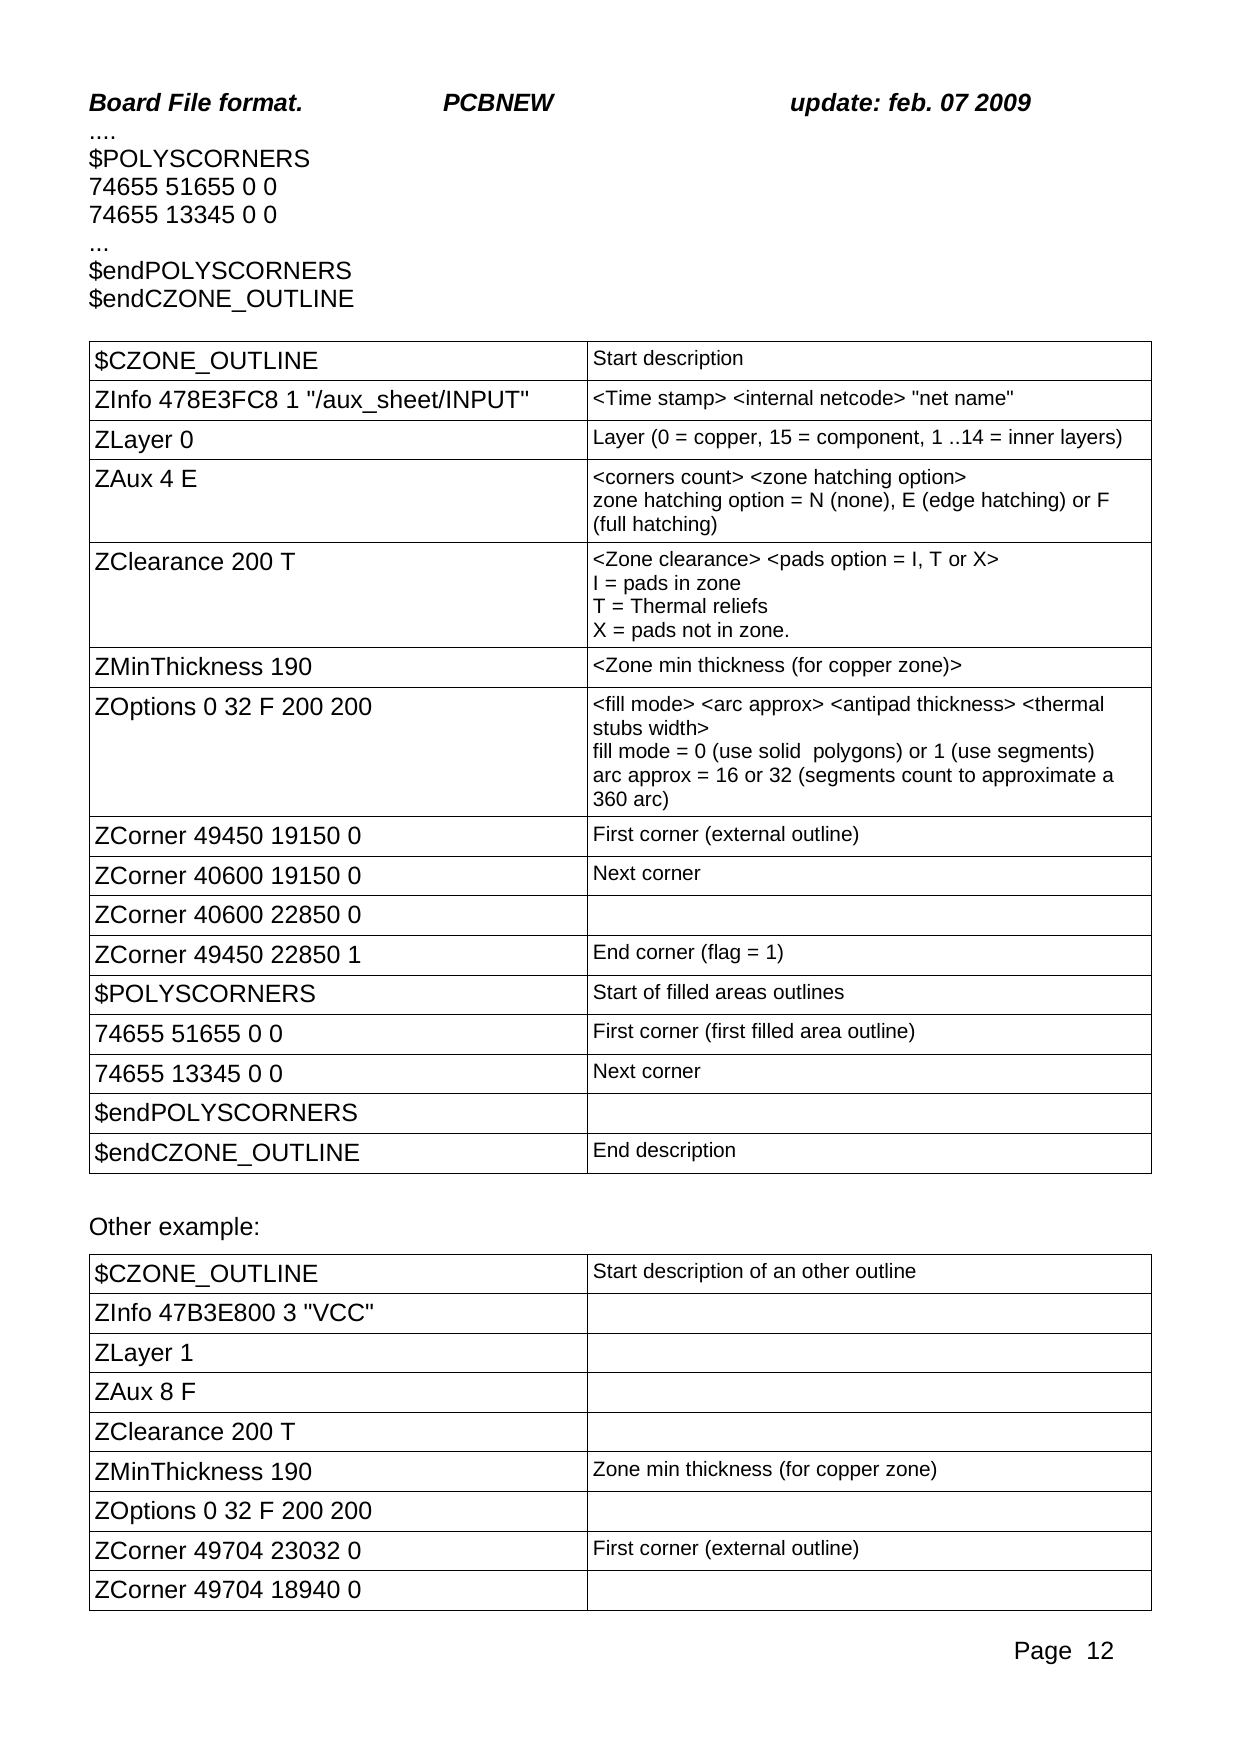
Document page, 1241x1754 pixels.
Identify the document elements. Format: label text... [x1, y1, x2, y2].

table_cell [588, 896, 1151, 935]
table_cell ZCorner 40600 22850 0 [90, 896, 587, 935]
table_cell ZInfo 47B3E800 3 "VCC" [90, 1294, 587, 1333]
table_cell Layer (0 = copper, 15 = component, 1 ..14 = inner layers) [588, 421, 1151, 459]
table_cell ZMinThickness 190 [90, 1452, 587, 1491]
text .... [88, 117, 1152, 144]
table_cell ZCorner 49450 22850 1 [90, 936, 587, 975]
table_cell [588, 1334, 1151, 1372]
table_cell $endCZONE_OUTLINE [90, 1134, 587, 1173]
table_cell Next corner [588, 857, 1151, 895]
table_header $CZONE_OUTLINE [90, 1255, 587, 1293]
table_cell ZAux 8 F [90, 1373, 587, 1412]
table_cell ZLayer 0 [90, 421, 587, 459]
table_cell First corner (external outline) [588, 1532, 1151, 1570]
table_cell ZCorner 49704 18940 0 [90, 1571, 587, 1610]
table_cell Next corner [588, 1055, 1151, 1093]
table_cell <Time stamp> <internal netcode> "net name" [588, 381, 1151, 420]
table_cell ZClearance 200 T [90, 543, 587, 647]
table_cell [588, 1413, 1151, 1451]
table_cell ZOptions 0 32 F 200 200 [90, 1492, 587, 1531]
text $endCZONE_OUTLINE [88, 285, 1152, 313]
table_cell <Zone clearance> <pads option = I, T or X> I = pads in zone T = Thermal reliefs X = pads not in zone. [588, 543, 1151, 647]
table_cell [588, 1571, 1151, 1610]
table_cell First corner (external outline) [588, 817, 1151, 856]
table_cell 74655 51655 0 0 [90, 1015, 587, 1054]
text $POLYSCORNERS [88, 144, 1152, 173]
text Other example: [88, 1213, 1152, 1241]
table_cell ZMinThickness 190 [90, 648, 587, 687]
table_cell Start of filled areas outlines [588, 976, 1151, 1014]
table_cell End description [588, 1134, 1151, 1173]
table_cell ZCorner 40600 19150 0 [90, 857, 587, 895]
text ... [88, 229, 1152, 257]
text 74655 51655 0 0 [88, 173, 1152, 201]
table_cell ZOptions 0 32 F 200 200 [90, 688, 587, 816]
table_cell $endPOLYSCORNERS [90, 1094, 587, 1133]
text $endPOLYSCORNERS [88, 257, 1152, 285]
table_cell ZCorner 49450 19150 0 [90, 817, 587, 856]
table_cell [588, 1373, 1151, 1412]
table_cell ZAux 4 E [90, 460, 587, 542]
table_cell Zone min thickness (for copper zone) [588, 1452, 1151, 1491]
table_cell <corners count> <zone hatching option> zone hatching option = N (none), E (edge hatching) or F (full hatching) [588, 460, 1151, 542]
table_cell [588, 1492, 1151, 1531]
table_cell ZInfo 478E3FC8 1 "/aux_sheet/INPUT" [90, 381, 587, 420]
table_cell ZClearance 200 T [90, 1413, 587, 1451]
table_header Start description of an other outline [588, 1255, 1151, 1293]
table_cell $POLYSCORNERS [90, 976, 587, 1014]
table_cell [588, 1294, 1151, 1333]
table_header $CZONE_OUTLINE [90, 342, 587, 380]
table_header Start description [588, 342, 1151, 380]
table_cell <fill mode> <arc approx> <antipad thickness> <thermal stubs width> fill mode = 0 (use solid polygons) or 1 (use segments) arc approx = 16 or 32 (segments count to approximate a 360 arc) [588, 688, 1151, 816]
table_cell ZLayer 1 [90, 1334, 587, 1372]
table_cell <Zone min thickness (for copper zone)> [588, 648, 1151, 687]
table_cell First corner (first filled area outline) [588, 1015, 1151, 1054]
table_cell End corner (flag = 1) [588, 936, 1151, 975]
table_cell [588, 1094, 1151, 1133]
table_cell ZCorner 49704 23032 0 [90, 1532, 587, 1570]
text 74655 13345 0 0 [88, 201, 1152, 229]
table_cell 74655 13345 0 0 [90, 1055, 587, 1093]
